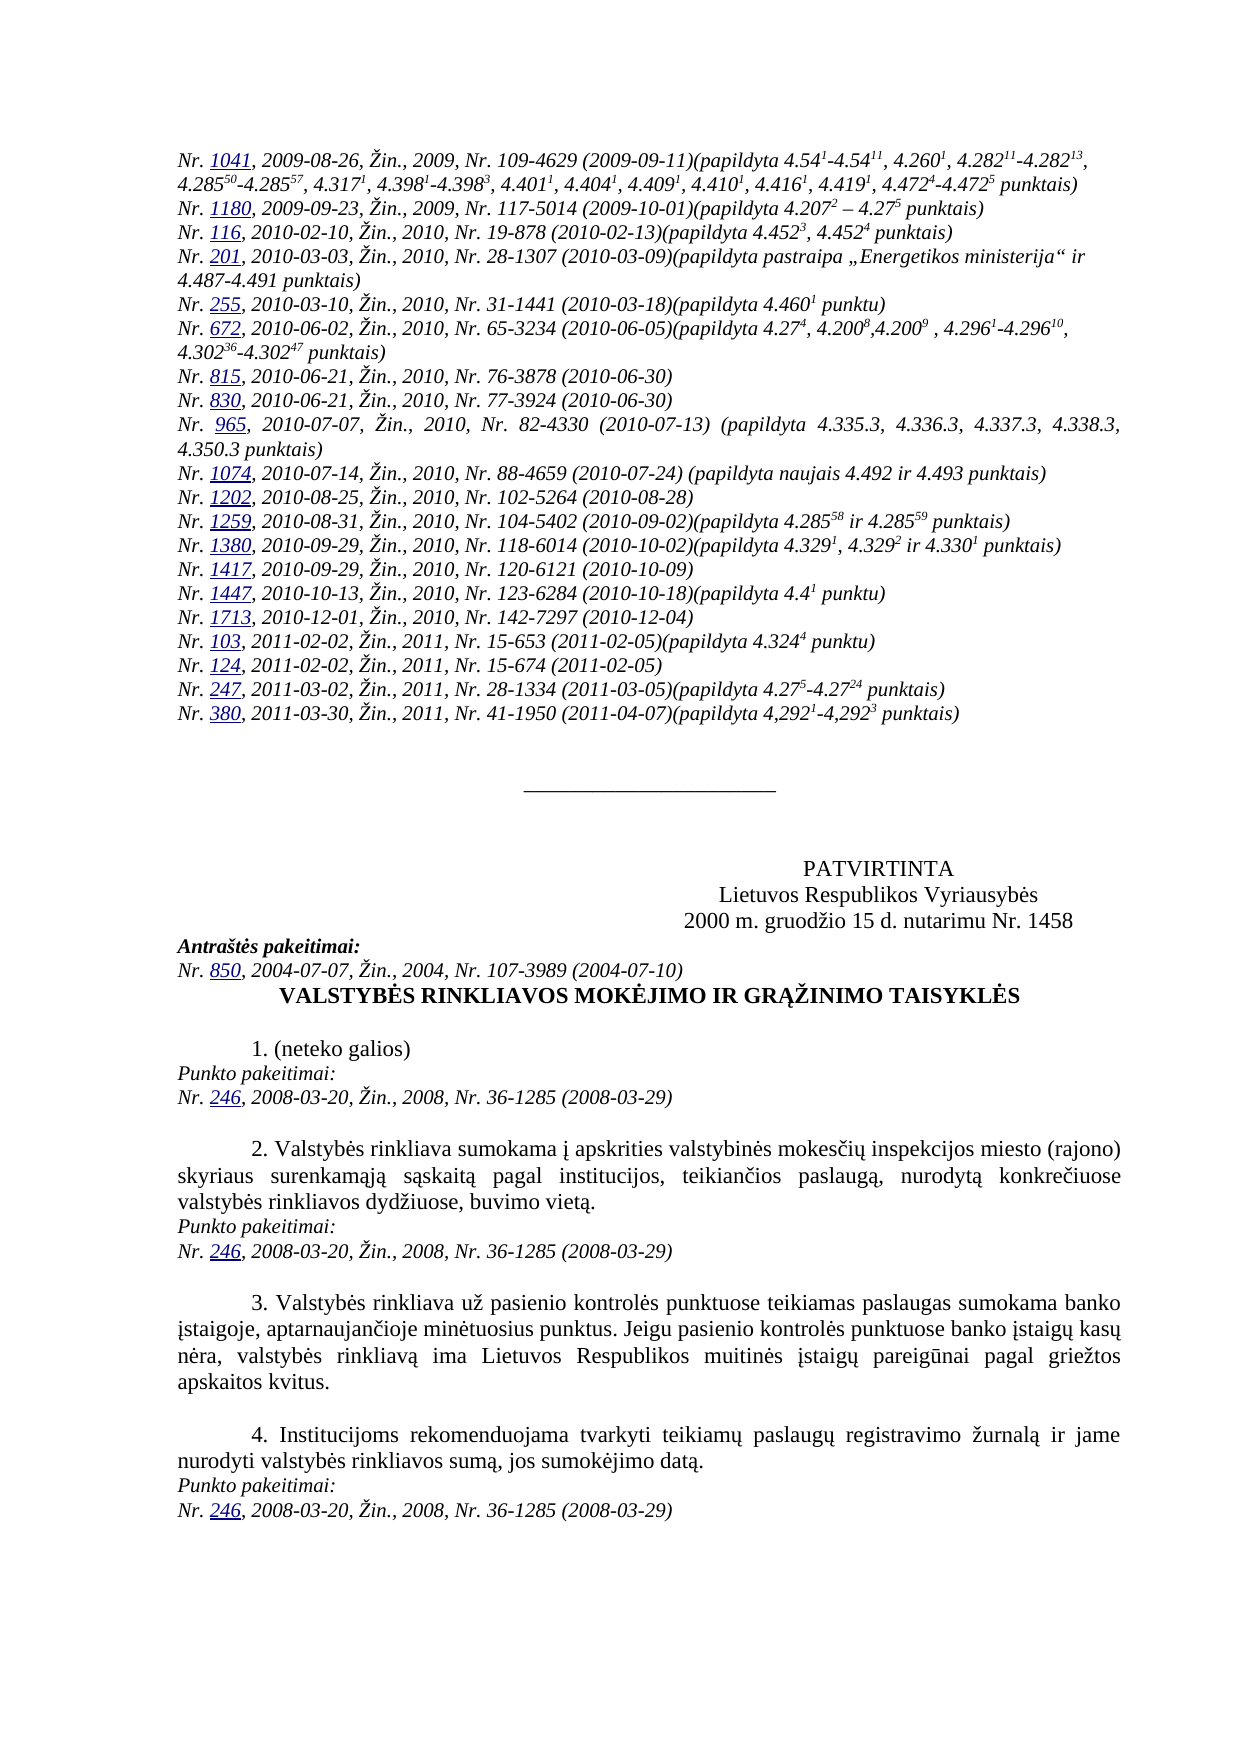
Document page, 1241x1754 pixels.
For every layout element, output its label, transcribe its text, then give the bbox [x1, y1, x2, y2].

text Nr. 965, 2010-07-07, Žin., 2010, Nr. 82-4330 (2010-07-13) (papildyta 4.335.3, 4.336.3, 4.337.3, 4.338.3, 4.350.3 punktais) [177, 412, 1122, 461]
text Nr. 1380, 2010-09-29, Žin., 2010, Nr. 118-6014 (2010-10-02)(papildyta 4.3291, 4.3292 ir 4.3301 punktais) [177, 533, 1122, 557]
text Antraštės pakeitimai: [177, 934, 1122, 958]
text Nr. 124, 2011-02-02, Žin., 2011, Nr. 15-674 (2011-02-05) [177, 653, 1122, 677]
text Nr. 815, 2010-06-21, Žin., 2010, Nr. 76-3878 (2010-06-30) [177, 364, 1122, 388]
text Nr. 246, 2008-03-20, Žin., 2008, Nr. 36-1285 (2008-03-29) [177, 1238, 1122, 1263]
text Nr. 1417, 2010-09-29, Žin., 2010, Nr. 120-6121 (2010-10-09) [177, 557, 1122, 581]
text Nr. 850, 2004-07-07, Žin., 2004, Nr. 107-3989 (2004-07-10) [177, 958, 1122, 982]
text 3. Valstybės rinkliava už pasienio kontrolės punktuose teikiamas paslaugas sumokama banko įstaigoje, aptarnaujančioje minėtuosius punktus. Jeigu pasienio kontrolės punktuose banko įstaigų kasų nėra, valstybės rinkliavą ima Lietuvos Respublikos muitinės įstaigų pareigūnai pagal griežtos apskaitos kvitus. [177, 1289, 1122, 1394]
text 2. Valstybės rinkliava sumokama į apskrities valstybinės mokesčių inspekcijos miesto (rajono) skyriaus surenkamąją sąskaitą pagal institucijos, teikiančios paslaugą, nurodytą konkrečiuose valstybės rinkliavos dydžiuose, buvimo vietą. [177, 1135, 1122, 1214]
text 4. Institucijoms rekomenduojama tvarkyti teikiamų paslaugų registravimo žurnalą ir jame nurodyti valstybės rinkliavos sumą, jos sumokėjimo datą. [177, 1421, 1122, 1473]
text Nr. 247, 2011-03-02, Žin., 2011, Nr. 28-1334 (2011-03-05)(papildyta 4.275-4.2724 punktais) [177, 677, 1122, 701]
text Punkto pakeitimai: [177, 1473, 1122, 1497]
text Punkto pakeitimai: [177, 1061, 1122, 1085]
text Nr. 246, 2008-03-20, Žin., 2008, Nr. 36-1285 (2008-03-29) [177, 1085, 1122, 1109]
text Patvirtinta [635, 855, 1122, 881]
text –––––––––––––––––––––– [177, 776, 1122, 802]
text Nr. 1180, 2009-09-23, Žin., 2009, Nr. 117-5014 (2009-10-01)(papildyta 4.2072 – 4.275 punktais) [177, 196, 1122, 220]
text Nr. 1713, 2010-12-01, Žin., 2010, Nr. 142-7297 (2010-12-04) [177, 605, 1122, 629]
text Nr. 1259, 2010-08-31, Žin., 2010, Nr. 104-5402 (2010-09-02)(papildyta 4.28558 ir 4.28559 punktais) [177, 509, 1122, 533]
text Nr. 1202, 2010-08-25, Žin., 2010, Nr. 102-5264 (2010-08-28) [177, 484, 1122, 509]
text Nr. 255, 2010-03-10, Žin., 2010, Nr. 31-1441 (2010-03-18)(papildyta 4.4601 punktu) [177, 292, 1122, 316]
text Punkto pakeitimai: [177, 1214, 1122, 1238]
text Nr. 103, 2011-02-02, Žin., 2011, Nr. 15-653 (2011-02-05)(papildyta 4.3244 punktu) [177, 629, 1122, 653]
text VALSTYBĖS RINKLIAVOS MOKĖJIMO IR GRĄŽINIMO TAISYKLĖS [177, 982, 1122, 1008]
text Nr. 116, 2010-02-10, Žin., 2010, Nr. 19-878 (2010-02-13)(papildyta 4.4523, 4.4524 punktais) [177, 220, 1122, 244]
text Nr. 1074, 2010-07-14, Žin., 2010, Nr. 88-4659 (2010-07-24) (papildyta naujais 4.492 ir 4.493 punktais) [177, 461, 1122, 484]
text 1. (neteko galios) [177, 1034, 1122, 1061]
text Lietuvos Respublikos Vyriausybės 2000 m. gruodžio 15 d. nutarimu Nr. 1458 [635, 881, 1122, 934]
text Nr. 380, 2011-03-30, Žin., 2011, Nr. 41-1950 (2011-04-07)(papildyta 4,2921-4,2923 punktais) [177, 701, 1122, 725]
text Nr. 201, 2010-03-03, Žin., 2010, Nr. 28-1307 (2010-03-09)(papildyta pastraipa „Energetikos ministerija“ ir 4.487-4.491 punktais) [177, 244, 1122, 292]
text Nr. 830, 2010-06-21, Žin., 2010, Nr. 77-3924 (2010-06-30) [177, 388, 1122, 412]
text Nr. 672, 2010-06-02, Žin., 2010, Nr. 65-3234 (2010-06-05)(papildyta 4.274, 4.2008,4.2009 , 4.2961-4.29610, 4.30236-4.30247 punktais) [177, 316, 1122, 364]
text Nr. 246, 2008-03-20, Žin., 2008, Nr. 36-1285 (2008-03-29) [177, 1497, 1122, 1522]
text Nr. 1041, 2009-08-26, Žin., 2009, Nr. 109-4629 (2009-09-11)(papildyta 4.541-4.5411, 4.2601, 4.28211-4.28213, 4.28550-4.28557, 4.3171, 4.3981-4.3983, 4.4011, 4.4041, 4.4091, 4.4101, 4.4161, 4.4191, 4.4724-4.4725 punktais) [177, 148, 1122, 196]
text Nr. 1447, 2010-10-13, Žin., 2010, Nr. 123-6284 (2010-10-18)(papildyta 4.41 punktu) [177, 581, 1122, 605]
